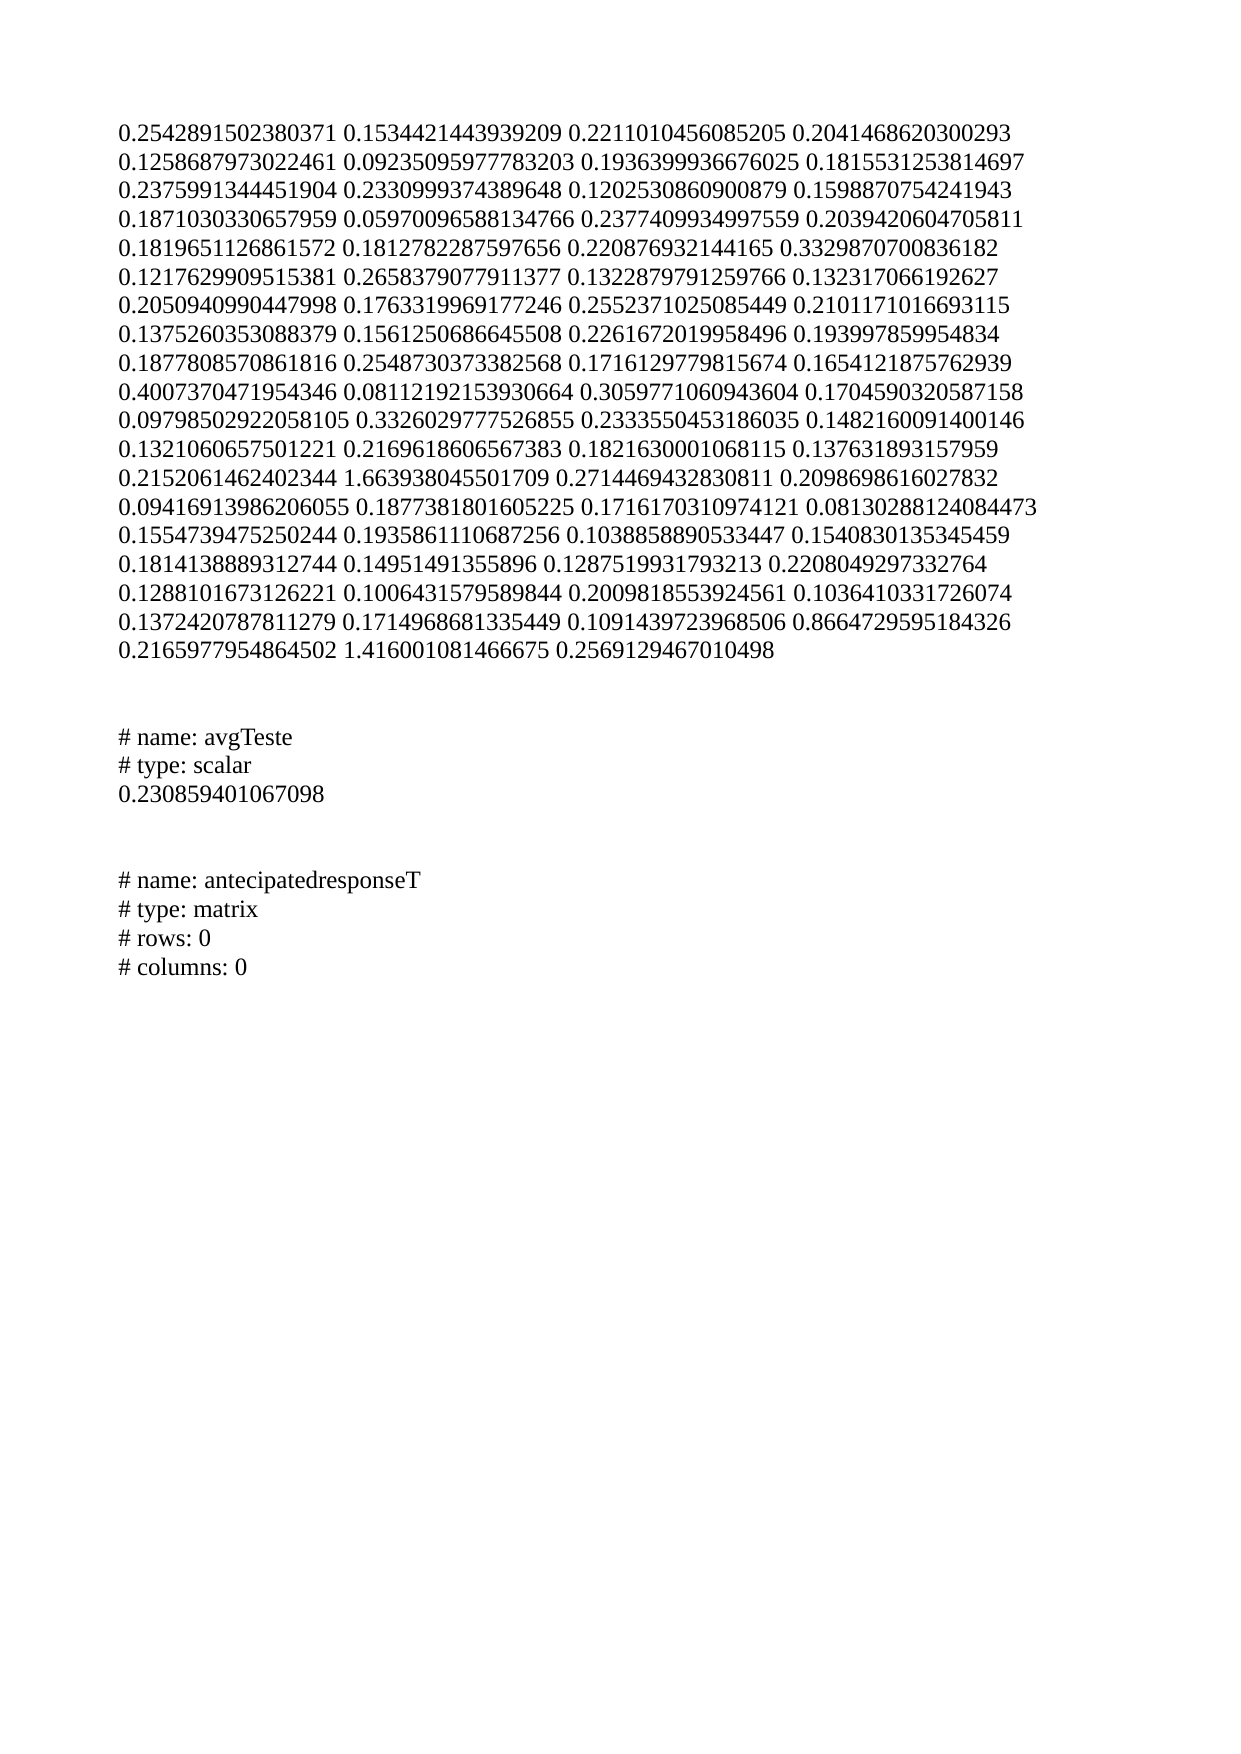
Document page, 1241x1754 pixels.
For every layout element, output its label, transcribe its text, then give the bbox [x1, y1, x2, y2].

text # type: matrix [118, 894, 1122, 923]
text # type: scalar [118, 751, 1122, 779]
text # rows: 0 [118, 923, 1122, 952]
text # name: antecipatedresponseT [118, 866, 1122, 894]
text 0.2542891502380371 0.1534421443939209 0.2211010456085205 0.2041468620300293 0.1258687973022461 0.09235095977783203 0.1936399936676025 0.1815531253814697 0.2375991344451904 0.2330999374389648 0.1202530860900879 0.1598870754241943 0.1871030330657959 0.05970096588134766 0.2377409934997559 0.2039420604705811 0.1819651126861572 0.1812782287597656 0.220876932144165 0.3329870700836182 0.1217629909515381 0.2658379077911377 0.1322879791259766 0.132317066192627 0.2050940990447998 0.1763319969177246 0.2552371025085449 0.2101171016693115 0.1375260353088379 0.1561250686645508 0.2261672019958496 0.193997859954834 0.1877808570861816 0.2548730373382568 0.1716129779815674 0.1654121875762939 0.4007370471954346 0.08112192153930664 0.3059771060943604 0.1704590320587158 0.09798502922058105 0.3326029777526855 0.2333550453186035 0.1482160091400146 0.1321060657501221 0.2169618606567383 0.1821630001068115 0.137631893157959 0.2152061462402344 1.663938045501709 0.2714469432830811 0.2098698616027832 0.09416913986206055 0.1877381801605225 0.1716170310974121 0.08130288124084473 0.1554739475250244 0.1935861110687256 0.1038858890533447 0.1540830135345459 0.1814138889312744 0.14951491355896 0.1287519931793213 0.2208049297332764 0.1288101673126221 0.1006431579589844 0.2009818553924561 0.1036410331726074 0.1372420787811279 0.1714968681335449 0.1091439723968506 0.8664729595184326 0.2165977954864502 1.416001081466675 0.2569129467010498 [118, 118, 1122, 664]
text # name: avgTeste [118, 722, 1122, 751]
text 0.230859401067098 [118, 779, 1122, 808]
text # columns: 0 [118, 952, 1122, 981]
